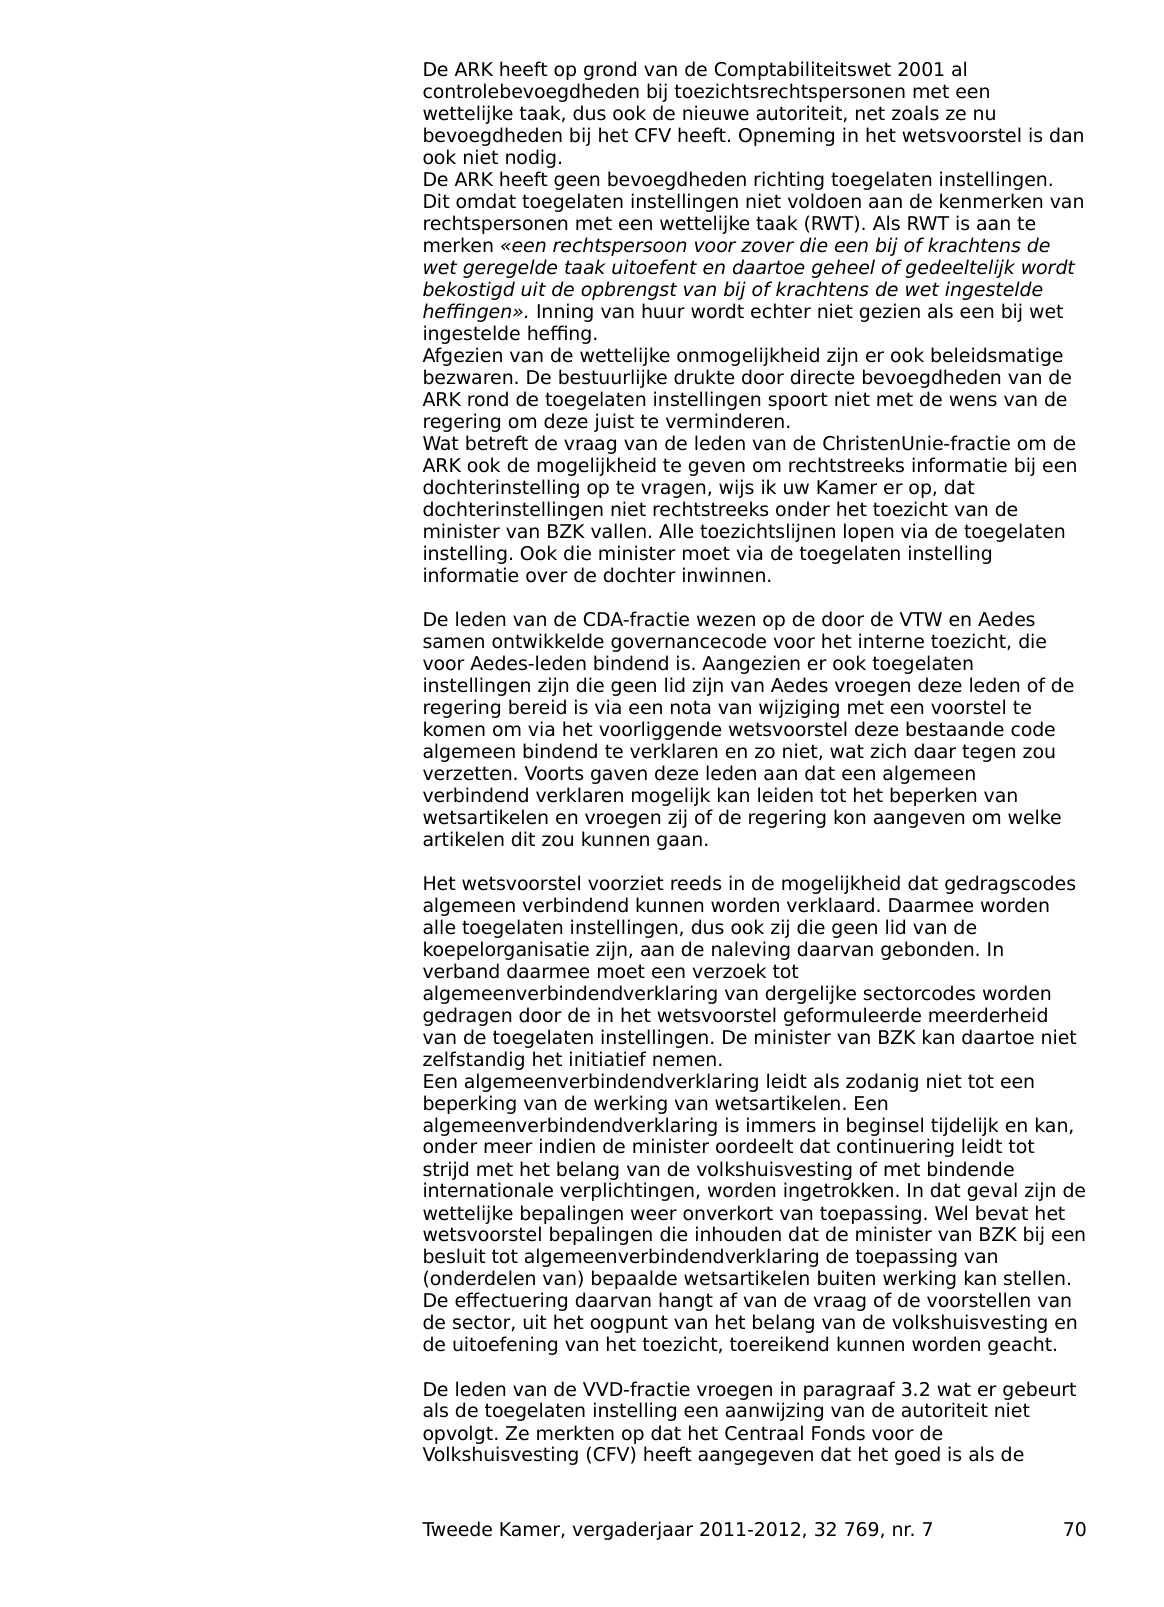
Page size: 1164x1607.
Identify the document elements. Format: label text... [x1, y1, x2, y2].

text Wat betreft de vraag van de leden van de ChristenUnie-fractie om de ARK ook de mogelijkheid te geven om rechtstreeks informatie bij een dochterinstelling op te vragen, wijs ik uw Kamer er op, dat dochterinstellingen niet rechtstreeks onder het toezicht van de minister van BZK vallen. Alle toezichtslijnen lopen via de toegelaten instelling. Ook die minister moet via de toegelaten instelling informatie over de dochter inwinnen. [422, 433, 1087, 587]
text De ARK heeft op grond van de Comptabiliteitswet 2001 al controlebevoegdheden bij toezichtsrechtspersonen met een wettelijke taak, dus ook de nieuwe autoriteit, net zoals ze nu bevoegdheden bij het CFV heeft. Opneming in het wetsvoorstel is dan ook niet nodig. [422, 59, 1087, 169]
text De leden van de CDA-fractie wezen op de door de VTW en Aedes samen ontwikkelde governancecode voor het interne toezicht, die voor Aedes-leden bindend is. Aangezien er ook toegelaten instellingen zijn die geen lid zijn van Aedes vroegen deze leden of de regering bereid is via een nota van wijziging met een voorstel te komen om via het voorliggende wetsvoorstel deze bestaande code algemeen bindend te verklaren en zo niet, wat zich daar tegen zou verzetten. Voorts gaven deze leden aan dat een algemeen verbindend verklaren mogelijk kan leiden tot het beperken van wetsartikelen en vroegen zij of de regering kon aangeven om welke artikelen dit zou kunnen gaan. [422, 609, 1087, 851]
text Afgezien van de wettelijke onmogelijkheid zijn er ook beleidsmatige bezwaren. De bestuurlijke drukte door directe bevoegdheden van de ARK rond de toegelaten instellingen spoort niet met de wens van de regering om deze juist te verminderen. [422, 345, 1087, 433]
text De ARK heeft geen bevoegdheden richting toegelaten instellingen. Dit omdat toegelaten instellingen niet voldoen aan de kenmerken van rechtspersonen met een wettelijke taak (RWT). Als RWT is aan te merken «een rechtspersoon voor zover die een bij of krachtens de wet geregelde taak uitoefent en daartoe geheel of gedeeltelijk wordt bekostigd uit de opbrengst van bij of krachtens de wet ingestelde heffingen». Inning van huur wordt echter niet gezien als een bij wet ingestelde heffing. [422, 169, 1087, 345]
text Een algemeenverbindendverklaring leidt als zodanig niet tot een beperking van de werking van wetsartikelen. Een algemeenverbindendverklaring is immers in beginsel tijdelijk en kan, onder meer indien de minister oordeelt dat continuering leidt tot strijd met het belang van de volkshuisvesting of met bindende internationale verplichtingen, worden ingetrokken. In dat geval zijn de wettelijke bepalingen weer onverkort van toepassing. Wel bevat het wetsvoorstel bepalingen die inhouden dat de minister van BZK bij een besluit tot algemeenverbindendverklaring de toepassing van (onderdelen van) bepaalde wetsartikelen buiten werking kan stellen. De effectuering daarvan hangt af van de vraag of de voorstellen van de sector, uit het oogpunt van het belang van de volkshuisvesting en de uitoefening van het toezicht, toereikend kunnen worden geacht. [422, 1071, 1087, 1356]
text De leden van de VVD-fractie vroegen in paragraaf 3.2 wat er gebeurt als de toegelaten instelling een aanwijzing van de autoriteit niet opvolgt. Ze merkten op dat het Centraal Fonds voor de Volkshuisvesting (CFV) heeft aangegeven dat het goed is als de [422, 1378, 1087, 1466]
text Het wetsvoorstel voorziet reeds in de mogelijkheid dat gedragscodes algemeen verbindend kunnen worden verklaard. Daarmee worden alle toegelaten instellingen, dus ook zij die geen lid van de koepelorganisatie zijn, aan de naleving daarvan gebonden. In verband daarmee moet een verzoek tot algemeenverbindendverklaring van dergelijke sectorcodes worden gedragen door de in het wetsvoorstel geformuleerde meerderheid van de toegelaten instellingen. De minister van BZK kan daartoe niet zelfstandig het initiatief nemen. [422, 873, 1087, 1071]
